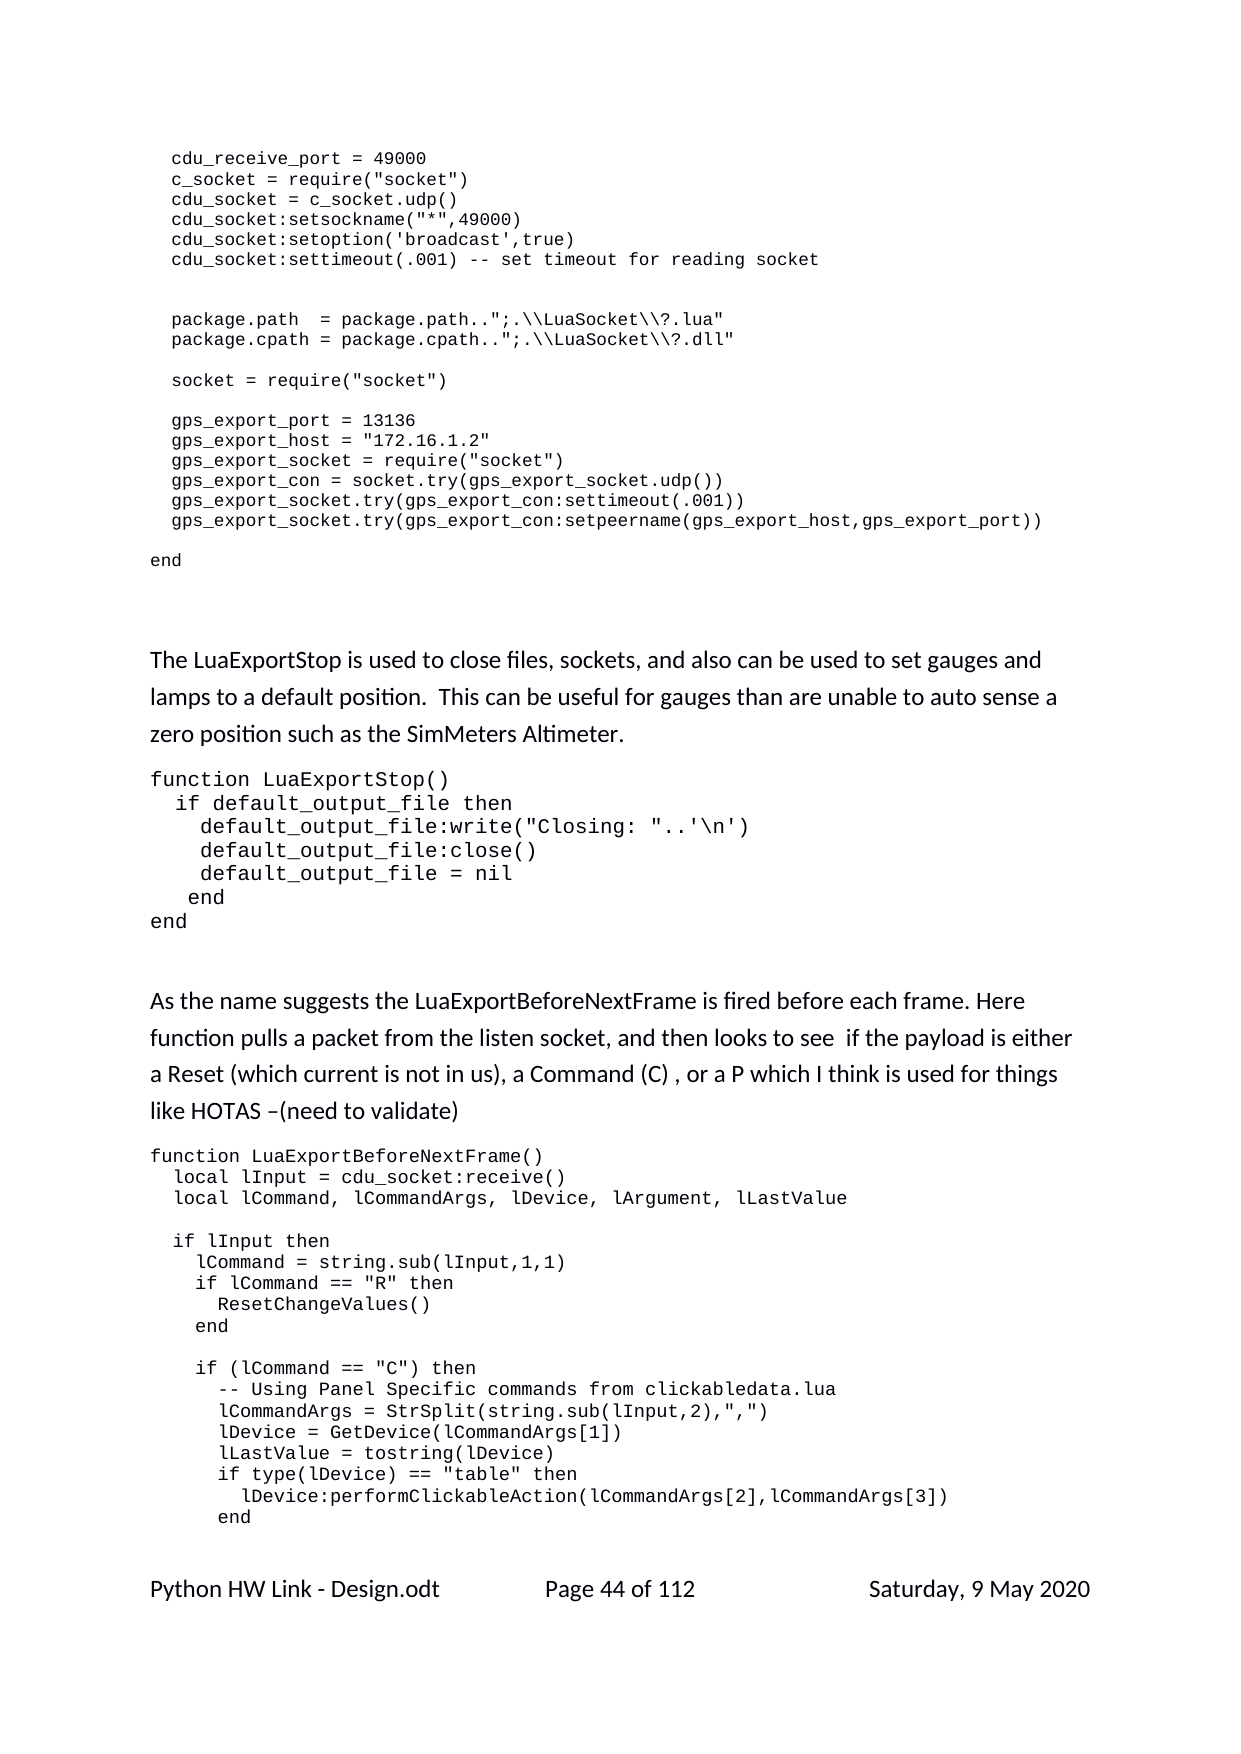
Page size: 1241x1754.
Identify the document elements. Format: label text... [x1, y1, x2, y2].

text default_output_file:close() [150, 840, 1090, 863]
text if default_output_file then [150, 792, 1090, 816]
text As the name suggests the LuaExportBeforeNextFrame is fired before each frame. Here function pulls a packet from the listen socket, and then looks to see if the payload is either a Reset (which current is not in us), a Command (C) , or a P which I think is used for things like HOTAS –(need to validate) [150, 986, 1090, 1126]
text lCommandArgs = StrSplit(string.sub(lInput,2),",") [150, 1401, 1090, 1423]
text if lInput then [150, 1231, 1090, 1253]
text end [150, 1508, 1090, 1529]
text lDevice:performClickableAction(lCommandArgs[2],lCommandArgs[3]) [150, 1486, 1090, 1508]
text cdu_socket = c_socket.udp() [150, 190, 1090, 210]
text end [150, 911, 1090, 934]
text cdu_socket:setoption('broadcast',true) [150, 230, 1090, 251]
text cdu_receive_port = 49000 [150, 150, 1090, 170]
text socket = require("socket") [150, 371, 1090, 391]
text if type(lDevice) == "table" then [150, 1465, 1090, 1486]
text lLastValue = tostring(lDevice) [150, 1444, 1090, 1465]
text if lCommand == "R" then [150, 1274, 1090, 1295]
text default_output_file:write("Closing: "..'\n') [150, 816, 1090, 840]
text if (lCommand == "C") then [150, 1359, 1090, 1380]
text lDevice = GetDevice(lCommandArgs[1]) [150, 1423, 1090, 1444]
text cdu_socket:settimeout(.001) -- set timeout for reading socket [150, 251, 1090, 271]
text gps_export_socket = require("socket") [150, 452, 1090, 472]
text lCommand = string.sub(lInput,1,1) [150, 1253, 1090, 1274]
text -- Using Panel Specific commands from clickabledata.lua [150, 1380, 1090, 1401]
text ResetChangeValues() [150, 1295, 1090, 1316]
text end [150, 552, 1090, 572]
text default_output_file = nil [150, 863, 1090, 887]
text gps_export_host = "172.16.1.2" [150, 431, 1090, 452]
text c_socket = require("socket") [150, 170, 1090, 190]
text gps_export_socket.try(gps_export_con:settimeout(.001)) [150, 492, 1090, 512]
text function LuaExportBeforeNextFrame() [150, 1146, 1090, 1168]
text gps_export_socket.try(gps_export_con:setpeername(gps_export_host,gps_export_port)) [150, 512, 1090, 532]
text gps_export_port = 13136 [150, 411, 1090, 431]
text cdu_socket:setsockname("*",49000) [150, 210, 1090, 230]
text function LuaExportStop() [150, 769, 1090, 792]
text local lInput = cdu_socket:receive() [150, 1168, 1090, 1189]
text end [150, 1316, 1090, 1338]
text package.path = package.path..";.\\LuaSocket\\?.lua" [150, 311, 1090, 331]
text end [150, 887, 1090, 911]
text gps_export_con = socket.try(gps_export_socket.udp()) [150, 472, 1090, 492]
text local lCommand, lCommandArgs, lDevice, lArgument, lLastValue [150, 1189, 1090, 1210]
text The LuaExportStop is used to close files, sockets, and also can be used to set gauges and lamps to a default position. This can be useful for gauges than are unable to auto sense a zero position such as the SimMeters Altimeter. [150, 644, 1090, 748]
text package.cpath = package.cpath..";.\\LuaSocket\\?.dll" [150, 331, 1090, 351]
